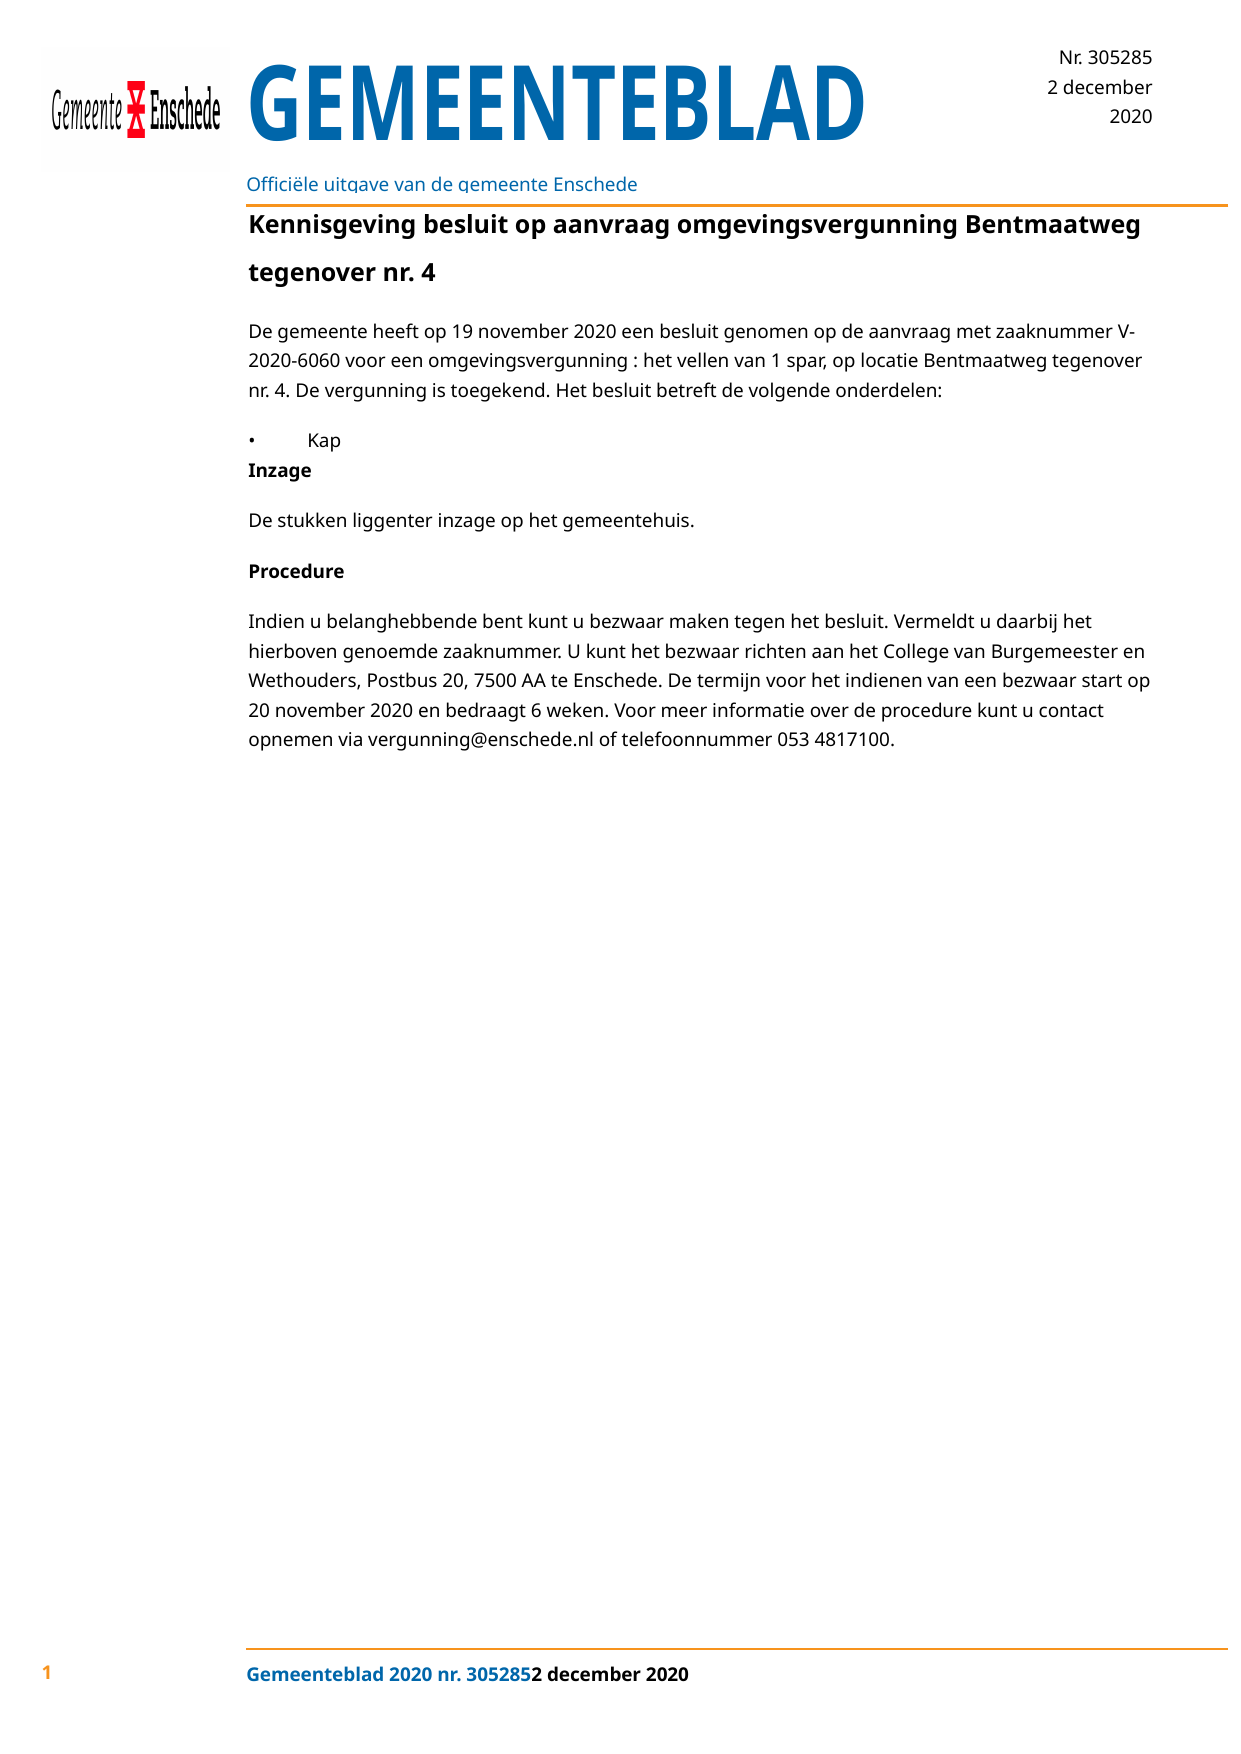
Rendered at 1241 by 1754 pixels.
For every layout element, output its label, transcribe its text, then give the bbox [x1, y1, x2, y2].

text Kennisgeving besluit op aanvraag omgevingsvergunning Bentmaatweg tegenover nr. 4 [248, 207, 1152, 288]
text De gemeente heeft op 19 november 2020 een besluit genomen op de aanvraag met zaaknummer V-2020-6060 voor een omgevingsvergunning : het vellen van 1 spar, op locatie Bentmaatweg tegenover nr. 4. De vergunning is toegekend. Het besluit betreft de volgende onderdelen: [248, 318, 1152, 403]
text De stukken liggenter inzage op het gemeentehuis. [248, 507, 1152, 533]
text Procedure [248, 558, 1152, 584]
text Inzage [248, 457, 1152, 483]
list Kap [248, 427, 1152, 453]
picture [41, 47, 231, 172]
text Indien u belanghebbende bent kunt u bezwaar maken tegen het besluit. Vermeldt u daarbij het hierboven genoemde zaaknummer. U kunt het bezwaar richten aan het College van Burgemees­ter en Wethouders, Postbus 20, 7500 AA te Enschede. De termijn voor het indienen van een bezwaar start op 20 november 2020 en bedraagt 6 weken. Voor meer informatie over de procedure kunt u contact opnemen via vergunning@enschede.nl of telefoonnummer 053 4817100. [248, 608, 1152, 752]
